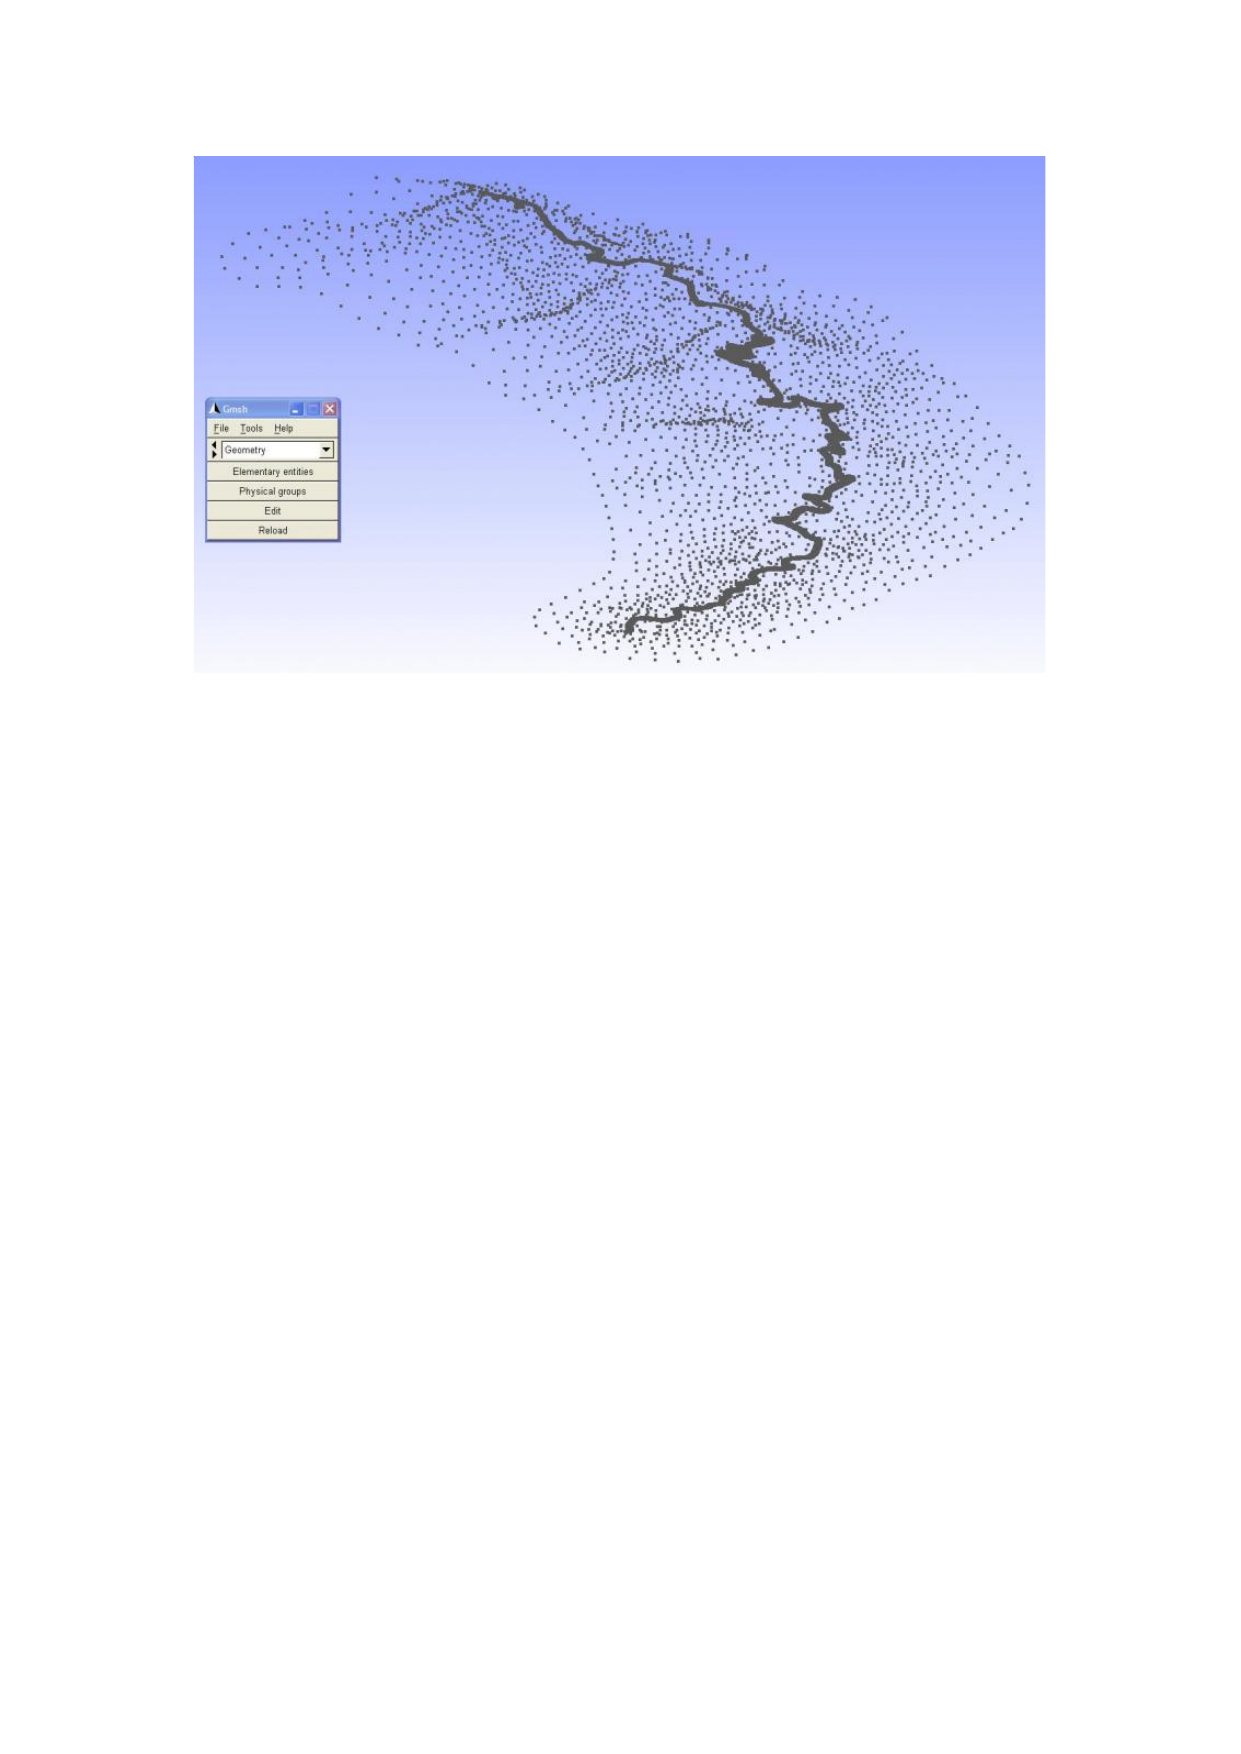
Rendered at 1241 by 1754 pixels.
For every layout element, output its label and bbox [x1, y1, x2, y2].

picture [193, 156, 1046, 673]
